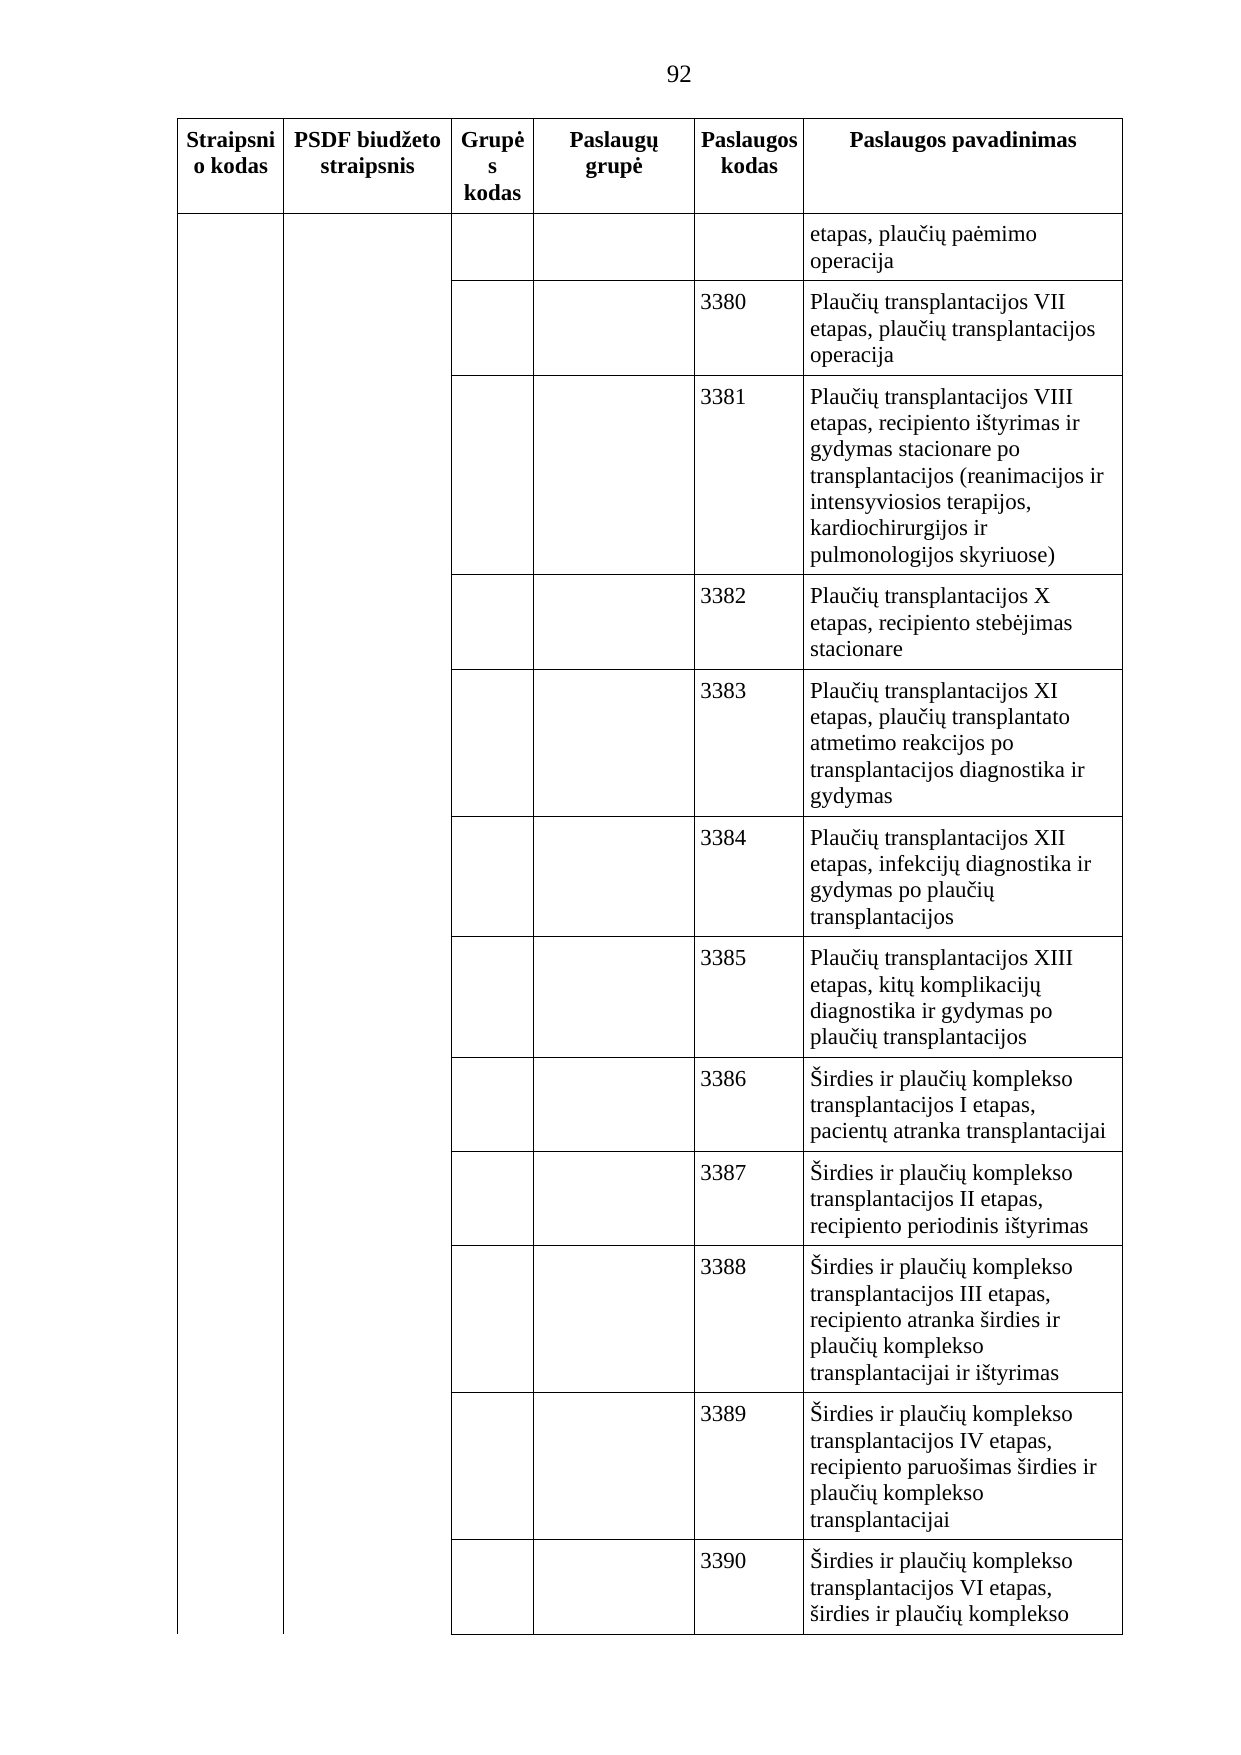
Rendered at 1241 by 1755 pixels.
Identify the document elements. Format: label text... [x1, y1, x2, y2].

table_cell [284, 574, 451, 668]
table_cell [178, 816, 283, 936]
table_cell [178, 1539, 283, 1633]
table_cell Plaučių transplantacijos XI etapas, plaučių transplantato atmetimo reakcijos po transplantacijos diagnostika ir gydymas [804, 670, 1122, 816]
table_header Paslaugos kodas [695, 119, 803, 212]
table_cell [452, 281, 533, 374]
table_cell 3381 [695, 376, 803, 574]
table_cell 3386 [695, 1058, 803, 1151]
table_cell [452, 1152, 533, 1245]
table_cell 3384 [695, 817, 803, 936]
table_header Straipsnio kodas [178, 119, 283, 212]
table_cell etapas, plaučių paėmimo operacija [804, 214, 1122, 280]
table_cell [284, 1539, 451, 1633]
table_cell [284, 1392, 451, 1539]
table_cell [178, 1057, 283, 1151]
table_cell [534, 937, 694, 1057]
table_cell Širdies ir plaučių komplekso transplantacijos VI etapas, širdies ir plaučių komplekso [804, 1540, 1122, 1633]
table_cell [284, 669, 451, 816]
table_cell [534, 1393, 694, 1539]
table_cell [178, 669, 283, 816]
table_cell 3383 [695, 670, 803, 816]
table_cell [178, 214, 283, 280]
table_cell [178, 1245, 283, 1392]
table_cell [452, 214, 533, 280]
table_cell [178, 1151, 283, 1245]
table_cell [534, 670, 694, 816]
table_cell [178, 1392, 283, 1539]
table_cell Plaučių transplantacijos VII etapas, plaučių transplantacijos operacija [804, 281, 1122, 374]
table_header PSDF biudžeto straipsnis [284, 119, 451, 212]
table_cell [284, 1057, 451, 1151]
table_cell [178, 375, 283, 574]
table_cell Plaučių transplantacijos X etapas, recipiento stebėjimas stacionare [804, 575, 1122, 668]
table_cell [178, 574, 283, 668]
table_cell Širdies ir plaučių komplekso transplantacijos II etapas, recipiento periodinis ištyrimas [804, 1152, 1122, 1245]
table_cell [534, 575, 694, 668]
table_cell [534, 376, 694, 574]
table_cell [178, 936, 283, 1057]
table_cell [452, 376, 533, 574]
table_cell Širdies ir plaučių komplekso transplantacijos III etapas, recipiento atranka širdies ir plaučių komplekso transplantacijai ir ištyrimas [804, 1246, 1122, 1392]
table_cell [534, 1152, 694, 1245]
table_header Paslaugų grupė [534, 119, 694, 212]
table_header Grupės kodas [452, 119, 533, 212]
table_cell [452, 1058, 533, 1151]
table_cell Širdies ir plaučių komplekso transplantacijos IV etapas, recipiento paruošimas širdies ir plaučių komplekso transplantacijai [804, 1393, 1122, 1539]
table_cell 3382 [695, 575, 803, 668]
table_cell [534, 281, 694, 374]
table_cell Širdies ir plaučių komplekso transplantacijos I etapas, pacientų atranka transplantacijai [804, 1058, 1122, 1151]
table_cell Plaučių transplantacijos XIII etapas, kitų komplikacijų diagnostika ir gydymas po plaučių transplantacijos [804, 937, 1122, 1057]
table_cell [452, 1246, 533, 1392]
table_cell 3380 [695, 281, 803, 374]
table_cell 3388 [695, 1246, 803, 1392]
table_cell [452, 817, 533, 936]
table_cell [284, 816, 451, 936]
table_cell 3387 [695, 1152, 803, 1245]
table_cell [178, 280, 283, 374]
table_cell [534, 214, 694, 280]
table_cell [452, 1393, 533, 1539]
table_cell [284, 936, 451, 1057]
table_cell [534, 1246, 694, 1392]
table_cell [534, 1058, 694, 1151]
table_cell [284, 1151, 451, 1245]
table_cell 3389 [695, 1393, 803, 1539]
table_cell [284, 1245, 451, 1392]
table_cell [284, 280, 451, 374]
table_cell [452, 937, 533, 1057]
table_cell [534, 817, 694, 936]
table_cell Plaučių transplantacijos VIII etapas, recipiento ištyrimas ir gydymas stacionare po transplantacijos (reanimacijos ir intensyviosios terapijos, kardiochirurgijos ir pulmonologijos skyriuose) [804, 376, 1122, 574]
table_cell [284, 214, 451, 280]
table_cell Plaučių transplantacijos XII etapas, infekcijų diagnostika ir gydymas po plaučių transplantacijos [804, 817, 1122, 936]
table_cell [695, 214, 803, 280]
table_cell 3385 [695, 937, 803, 1057]
table_cell [452, 575, 533, 668]
table_cell 3390 [695, 1540, 803, 1633]
table_cell [452, 1540, 533, 1633]
table_cell [284, 375, 451, 574]
table_cell [534, 1540, 694, 1633]
table_cell [452, 670, 533, 816]
table_header Paslaugos pavadinimas [804, 119, 1122, 212]
